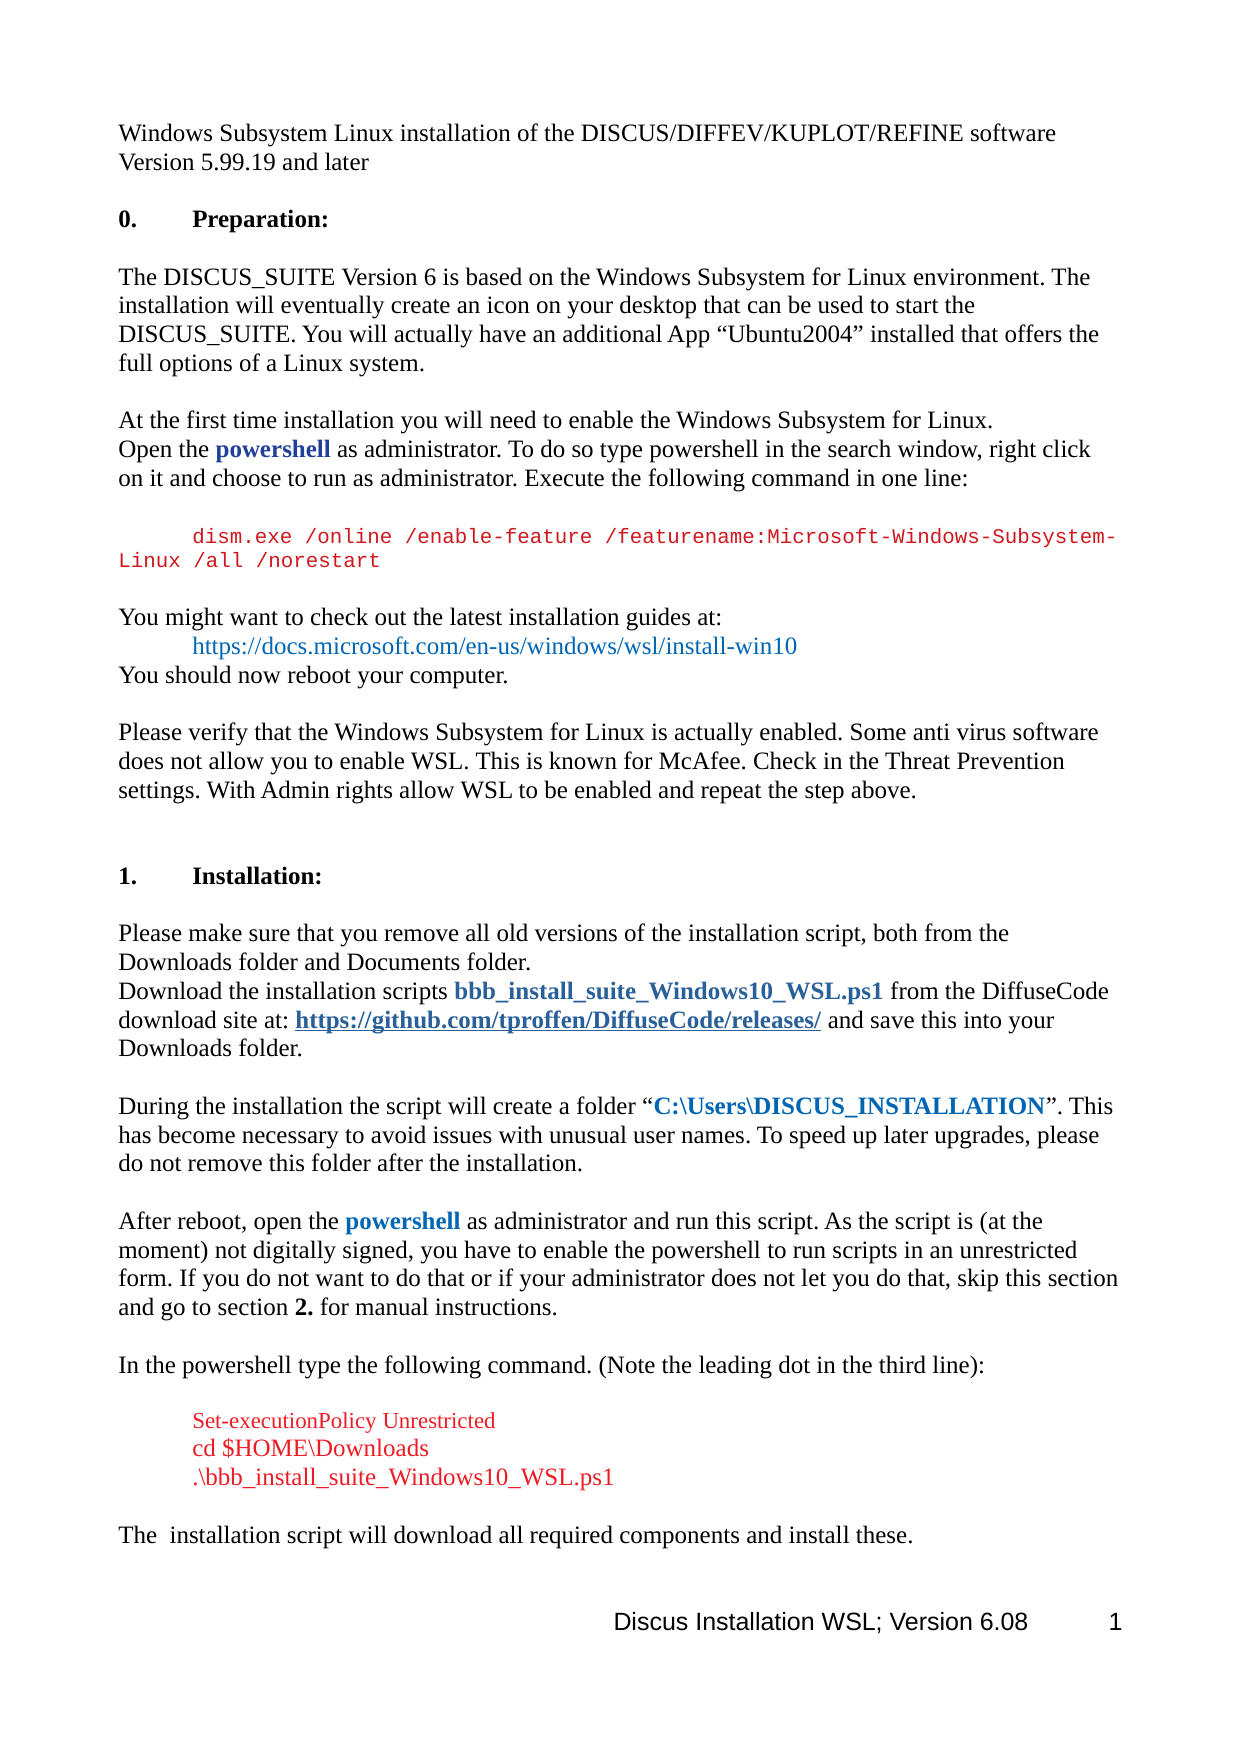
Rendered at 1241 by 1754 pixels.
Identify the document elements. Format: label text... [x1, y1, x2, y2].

text Version 5.99.19 and later [118, 147, 1122, 176]
text The DISCUS_SUITE Version 6 is based on the Windows Subsystem for Linux environment. The installation will eventually create an icon on your desktop that can be used to start the DISCUS_SUITE. You will actually have an additional App “Ubuntu2004” installed that offers the full options of a Linux system. [118, 262, 1122, 377]
text Windows Subsystem Linux installation of the DISCUS/DIFFEV/KUPLOT/REFINE software [118, 118, 1122, 147]
text Please verify that the Windows Subsystem for Linux is actually enabled. Some anti virus software does not allow you to enable WSL. This is known for McAfee. Check in the Threat Prevention settings. With Admin rights allow WSL to be enabled and repeat the step above. [118, 717, 1122, 803]
text You should now reboot your computer. [118, 660, 1122, 688]
text 1. Installation: [118, 861, 1122, 890]
text The installation script will download all required components and install these. [118, 1520, 1122, 1548]
text You might want to check out the latest installation guides at: [118, 602, 1122, 631]
text cd $HOME\Downloads [118, 1433, 1122, 1462]
text Open the powershell as administrator. To do so type powershell in the search window, right click on it and choose to run as administrator. Execute the following command in one line: [118, 434, 1122, 492]
text .\bbb_install_suite_Windows10_WSL.ps1 [118, 1462, 1122, 1491]
text dism.exe /online /enable-feature /featurename:Microsoft-Windows-Subsystem-Linux /all /norestart [118, 521, 1122, 574]
text 0. Preparation: [118, 204, 1122, 233]
text Set-executionPolicy Unrestricted [118, 1407, 1122, 1433]
text https://docs.microsoft.com/en-us/windows/wsl/install-win10 [118, 631, 1122, 660]
text Download the installation scripts bbb_install_suite_Windows10_WSL.ps1 from the DiffuseCode download site at: https://github.com/tproffen/DiffuseCode/releases/ and save this into your Downloads folder. [118, 976, 1122, 1062]
text After reboot, open the powershell as administrator and run this script. As the script is (at the moment) not digitally signed, you have to enable the powershell to run scripts in an unrestricted form. If you do not want to do that or if your administrator does not let you do that, skip this section and go to section 2. for manual instructions. [118, 1206, 1122, 1321]
text Please make sure that you remove all old versions of the installation script, both from the Downloads folder and Documents folder. [118, 918, 1122, 976]
text During the installation the script will create a folder “C:\Users\DISCUS_INSTALLATION”. This has become necessary to avoid issues with unusual user names. To speed up later upgrades, please do not remove this folder after the installation. [118, 1091, 1122, 1177]
text In the powershell type the following command. (Note the leading dot in the third line): [118, 1350, 1122, 1378]
text At the first time installation you will need to enable the Windows Subsystem for Linux. [118, 406, 1122, 434]
